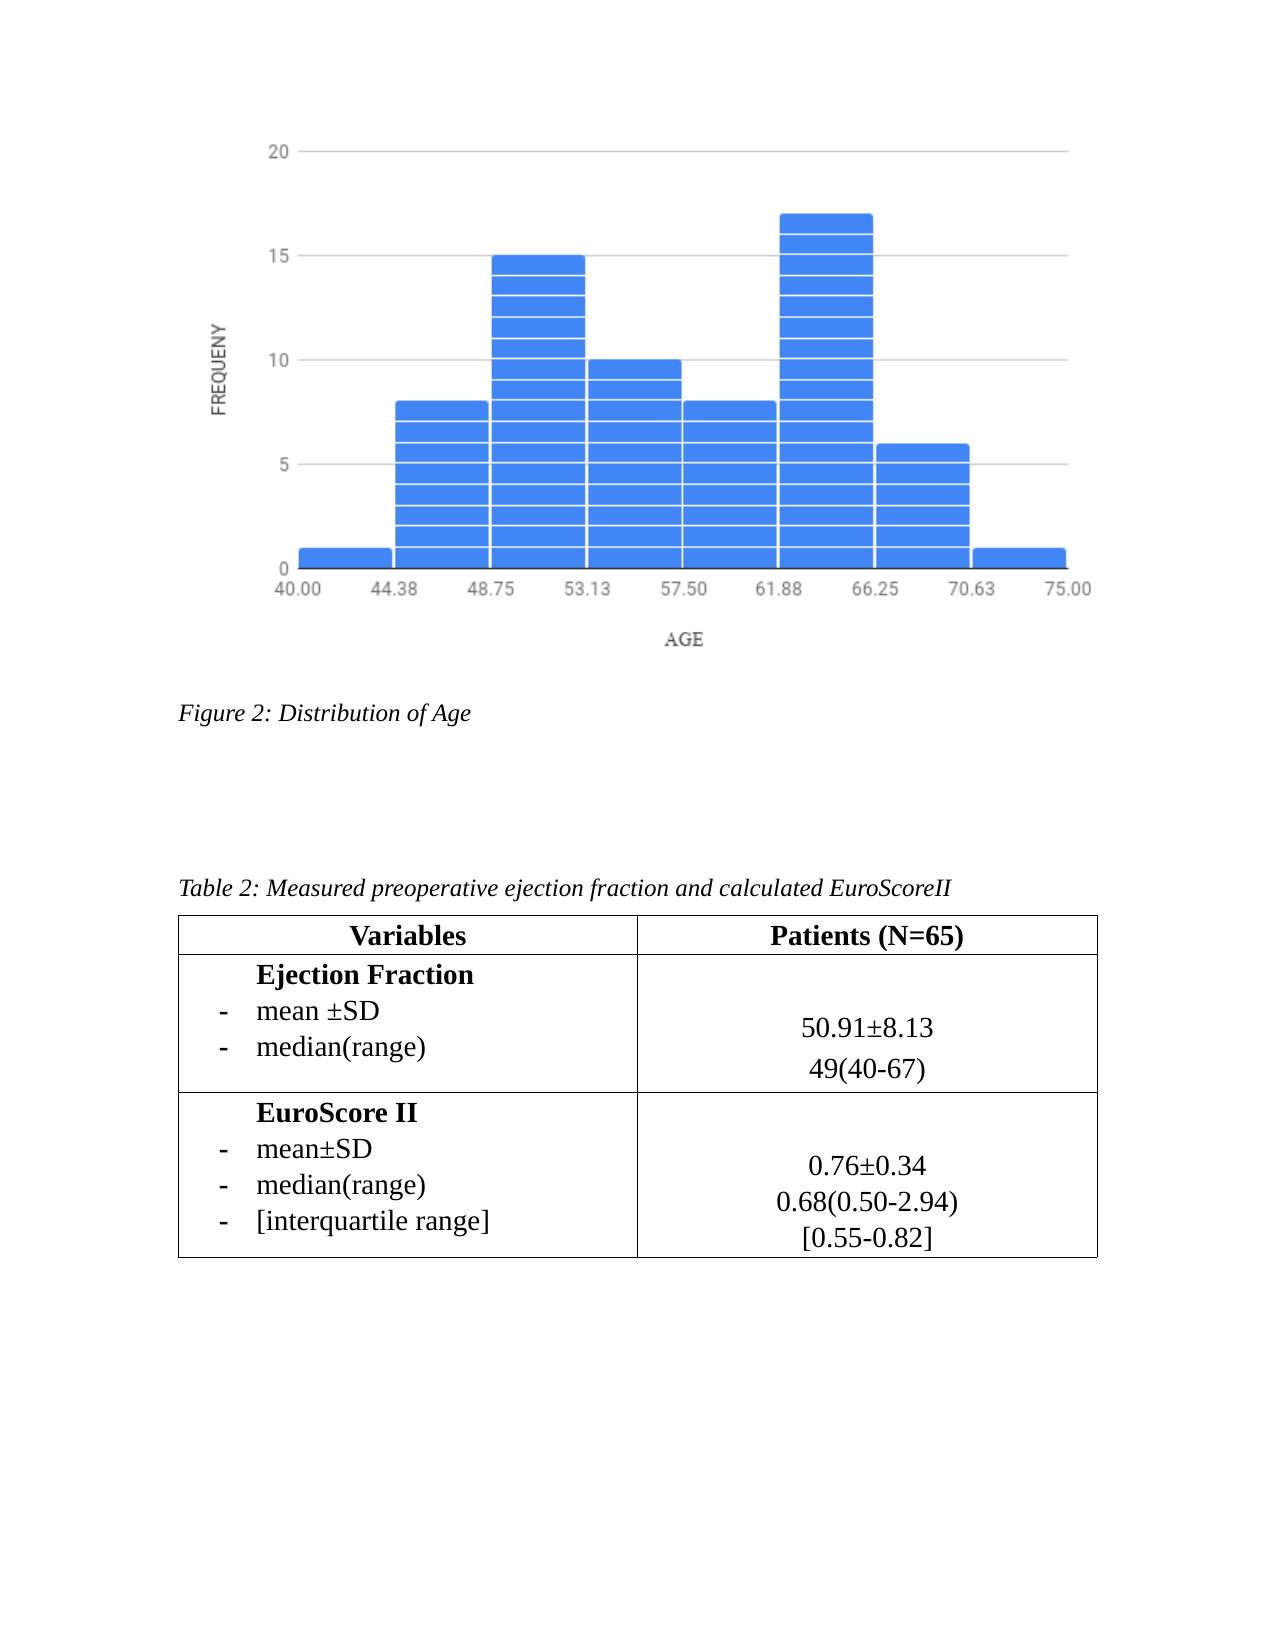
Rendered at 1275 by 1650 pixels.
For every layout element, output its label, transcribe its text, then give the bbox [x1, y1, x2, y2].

table_header Patients (N=65) [638, 916, 1097, 954]
table_cell 50.91±8.13 49(40-67) [638, 955, 1097, 1092]
table_cell 0.76±0.34 0.68(0.50-2.94) [0.55-0.82] [638, 1093, 1097, 1257]
text Table 2: Measured preoperative ejection fraction and calculated EuroScoreII [178, 873, 1097, 902]
table_cell Ejection Fraction mean ±SD median(range) [179, 955, 637, 1092]
text Figure 2: Distribution of Age [178, 680, 1097, 727]
table_cell EuroScore II mean±SD median(range) [interquartile range] [179, 1093, 637, 1257]
table_header Variables [179, 916, 637, 954]
picture [178, 111, 1097, 680]
